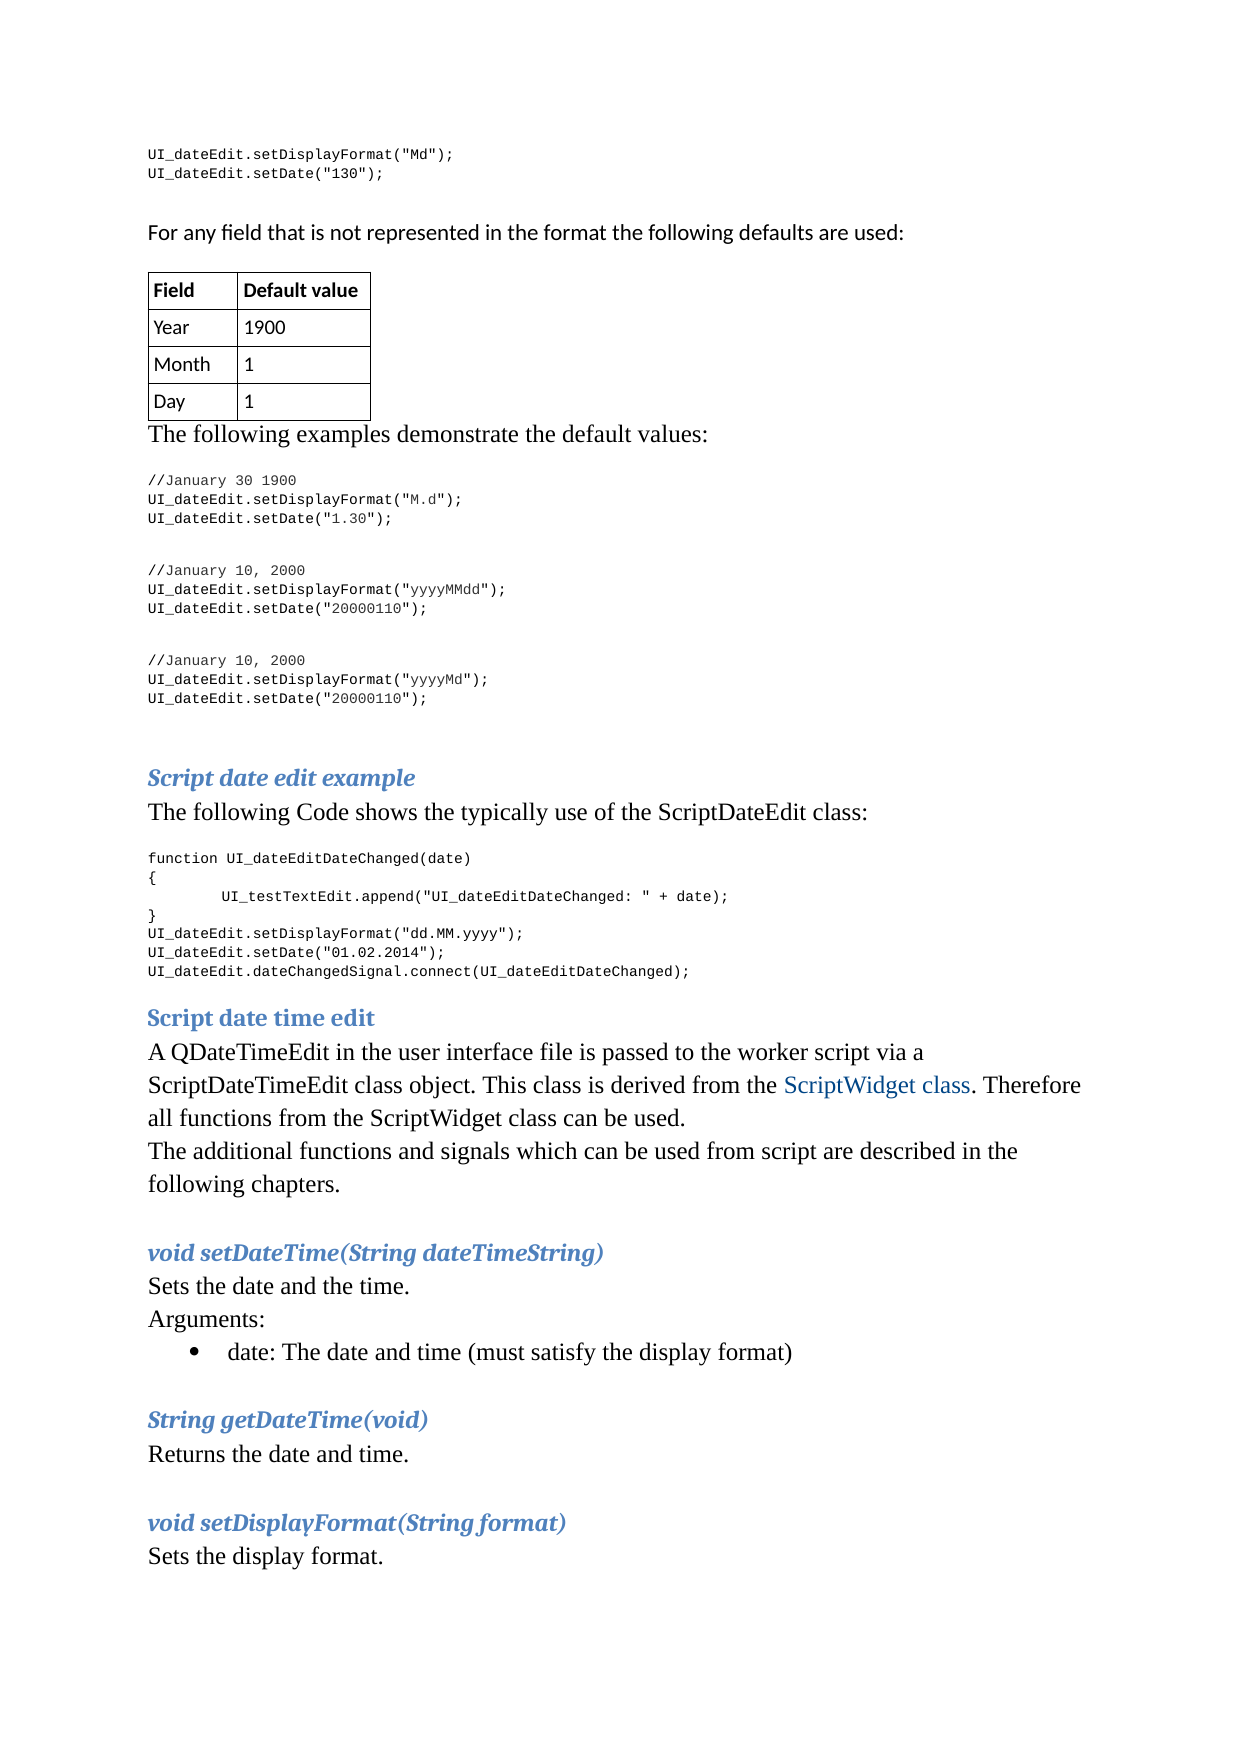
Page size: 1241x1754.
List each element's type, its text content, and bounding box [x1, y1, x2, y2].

text Arguments: [148, 1304, 1093, 1333]
table_cell Day [149, 384, 237, 419]
text } [148, 908, 1093, 924]
text UI_dateEdit.setDate("130"); [148, 167, 1093, 183]
text UI_testTextEdit.append("UI_dateEditDateChanged: " + date); [148, 889, 1093, 905]
text UI_dateEdit.dateChangedSignal.connect(UI_dateEditDateChanged); [148, 964, 1093, 981]
text //January 10, 2000 [148, 563, 1093, 580]
text For any field that is not represented in the format the following defaults are used: [148, 218, 1093, 247]
text UI_dateEdit.setDate("20000110"); [148, 601, 1093, 618]
text The additional functions and signals which can be used from script are described in the following chapters. [148, 1136, 1093, 1198]
subtitle Script date edit example [148, 764, 1093, 793]
text Returns the date and time. [148, 1439, 1093, 1468]
table_header Field [149, 273, 237, 308]
text { [148, 870, 1093, 886]
table_cell 1 [238, 347, 370, 382]
subtitle String getDateTime(void) [148, 1406, 1093, 1435]
text The following Code shows the typically use of the ScriptDateEdit class: [148, 797, 1093, 826]
table_cell 1900 [238, 310, 370, 346]
text UI_dateEdit.setDate("01.02.2014"); [148, 946, 1093, 962]
text UI_dateEdit.setDisplayFormat("M.d"); [148, 492, 1093, 509]
text A QDateTimeEdit in the user interface file is passed to the worker script via a ScriptDateTimeEdit class object. This class is derived from the ScriptWidget class. Therefore all functions from the ScriptWidget class can be used. [148, 1037, 1093, 1132]
table_cell 1 [238, 384, 370, 419]
text function UI_dateEditDateChanged(date) [148, 851, 1093, 867]
subtitle Script date time edit [148, 1004, 1093, 1033]
list date: The date and time (must satisfy the display format) [190, 1337, 1093, 1366]
text The following examples demonstrate the default values: [148, 419, 1093, 448]
text UI_dateEdit.setDisplayFormat("Md"); [148, 148, 1093, 164]
text //January 10, 2000 [148, 653, 1093, 670]
table_cell Month [149, 347, 237, 382]
text UI_dateEdit.setDisplayFormat("dd.MM.yyyy"); [148, 927, 1093, 943]
text UI_dateEdit.setDisplayFormat("yyyyMMdd"); [148, 582, 1093, 599]
text Sets the display format. [148, 1541, 1093, 1570]
text Sets the date and the time. [148, 1271, 1093, 1300]
table_header Default value [238, 273, 370, 308]
table_cell Year [149, 310, 237, 346]
text UI_dateEdit.setDate("20000110"); [148, 691, 1093, 708]
text UI_dateEdit.setDate("1.30"); [148, 511, 1093, 528]
text UI_dateEdit.setDisplayFormat("yyyyMd"); [148, 672, 1093, 689]
subtitle void setDisplayFormat(String format) [148, 1508, 1093, 1537]
subtitle void setDateTime(String dateTimeString) [148, 1238, 1093, 1267]
text //January 30 1900 [148, 473, 1093, 490]
